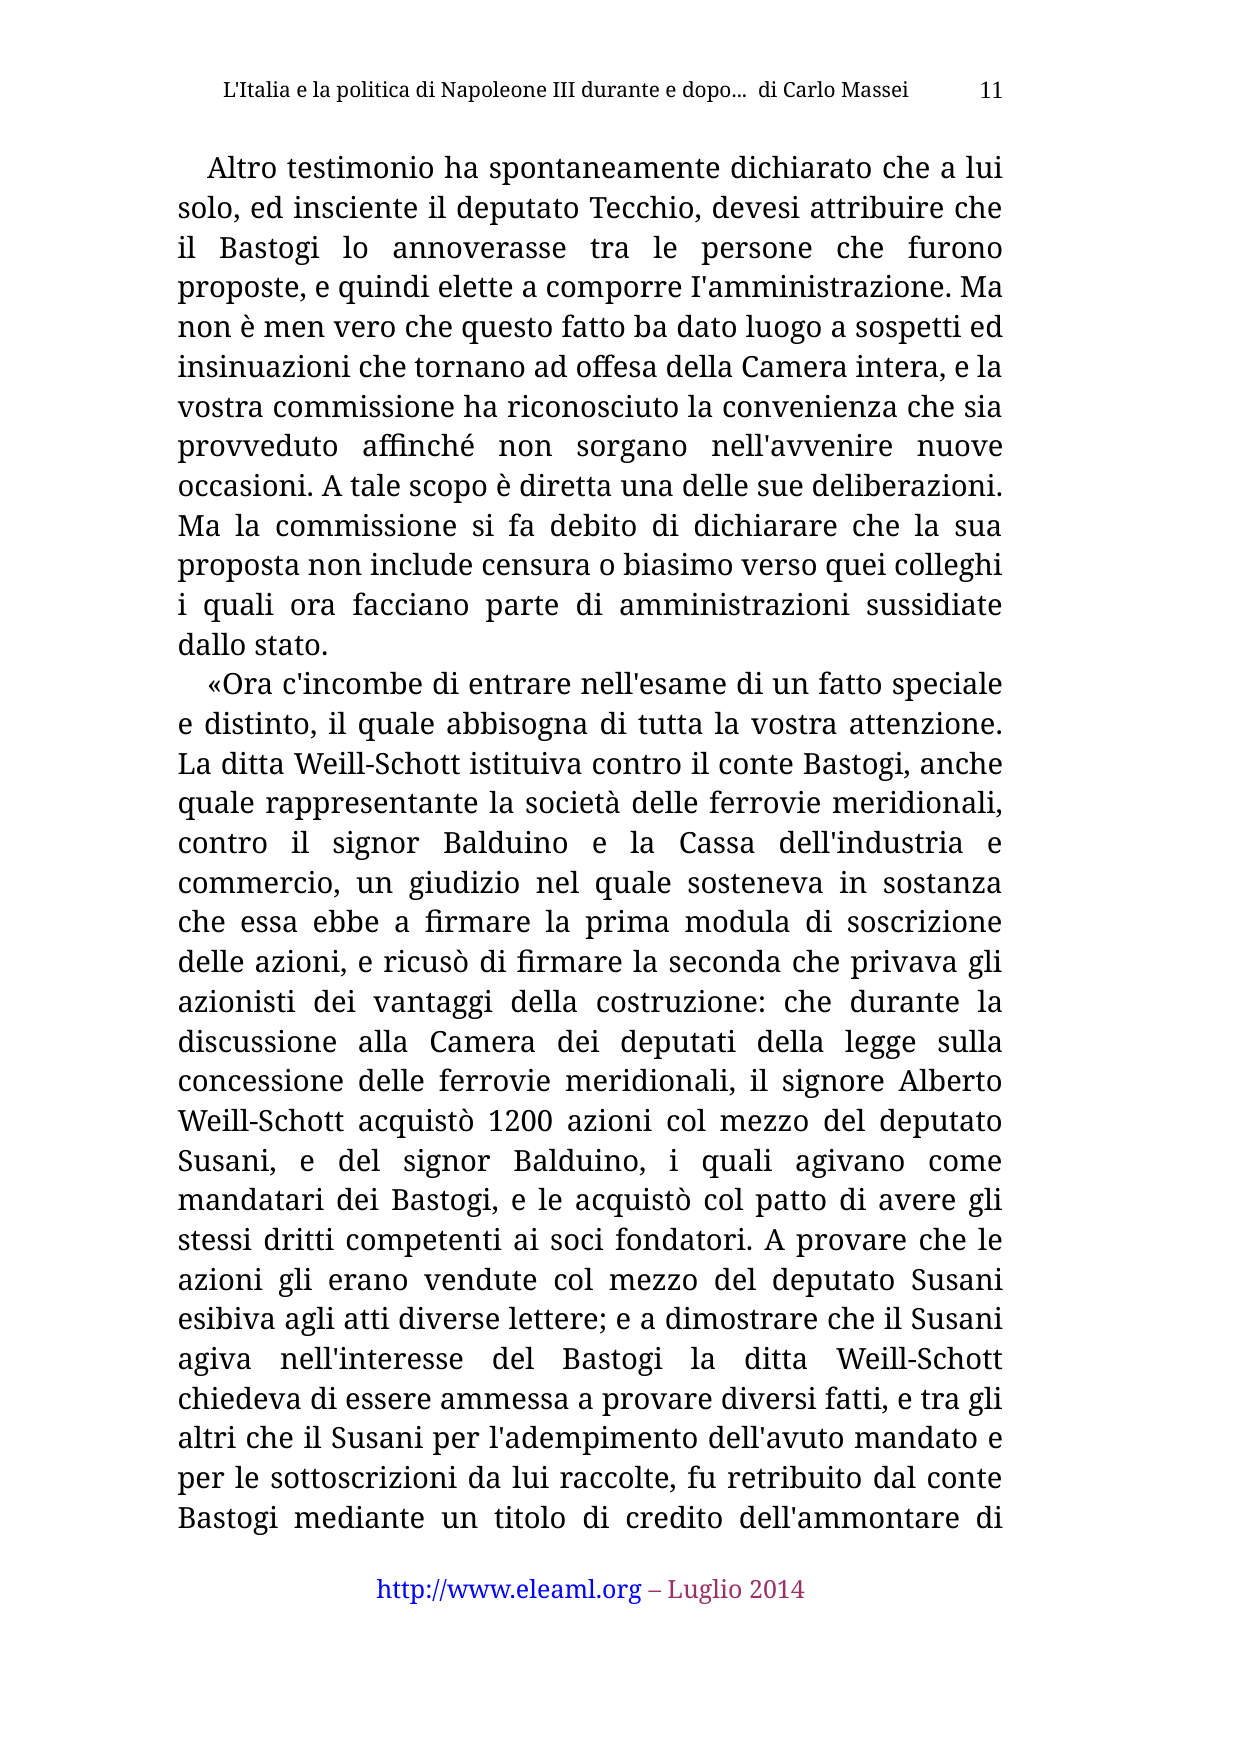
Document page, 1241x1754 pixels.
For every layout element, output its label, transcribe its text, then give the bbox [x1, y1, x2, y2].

text Altro testimonio ha spontaneamente dichiarato che a lui solo, ed insciente il deputato Tecchio, devesi attribuire che il Bastogi lo annoverasse tra le persone che furono proposte, e quindi elette a comporre I'amministrazione. Ma non è men vero che questo fatto ba dato luogo a sospetti ed insinuazioni che tornano ad offesa della Camera intera, e la vostra commissione ha riconosciuto la convenienza che sia provveduto affinché non sorgano nell'avvenire nuove occasioni. A tale scopo è diretta una delle sue deliberazioni. Ma la commissione si fa debito di dichiarare che la sua proposta non include censura o biasimo verso quei colleghi i quali ora facciano parte di amministrazioni sussidiate dallo stato. [177, 148, 1004, 664]
text «Ora c'incombe di entrare nell'esame di un fatto speciale e distinto, il quale abbisogna di tutta la vostra attenzione. La ditta Weill-Schott istituiva contro il conte Bastogi, anche quale rappresentante la società delle ferrovie meridionali, contro il signor Balduino e la Cassa dell'industria e commercio, un giudizio nel quale sosteneva in sostanza che essa ebbe a firmare la prima modula di soscrizione delle azioni, e ricusò di firmare la seconda che privava gli azionisti dei vantaggi della costruzione: che durante la discussione alla Camera dei deputati della legge sulla concessione delle ferrovie meridionali, il signore Alberto Weill-Schott acquistò 1200 azioni col mezzo del deputato Susani, e del signor Balduino, i quali agivano come mandatari dei Bastogi, e le acquistò col patto di avere gli stessi dritti competenti ai soci fondatori. A provare che le azioni gli erano vendute col mezzo del deputato Susani esibiva agli atti diverse lettere; e a dimostrare che il Susani agiva nell'interesse del Bastogi la ditta Weill-Schott chiedeva di essere ammessa a provare diversi fatti, e tra gli altri che il Susani per l'adempimento dell'avuto mandato e per le sottoscrizioni da lui raccolte, fu retribuito dal conte Bastogi mediante un titolo di credito dell'ammontare di [177, 664, 1004, 1537]
